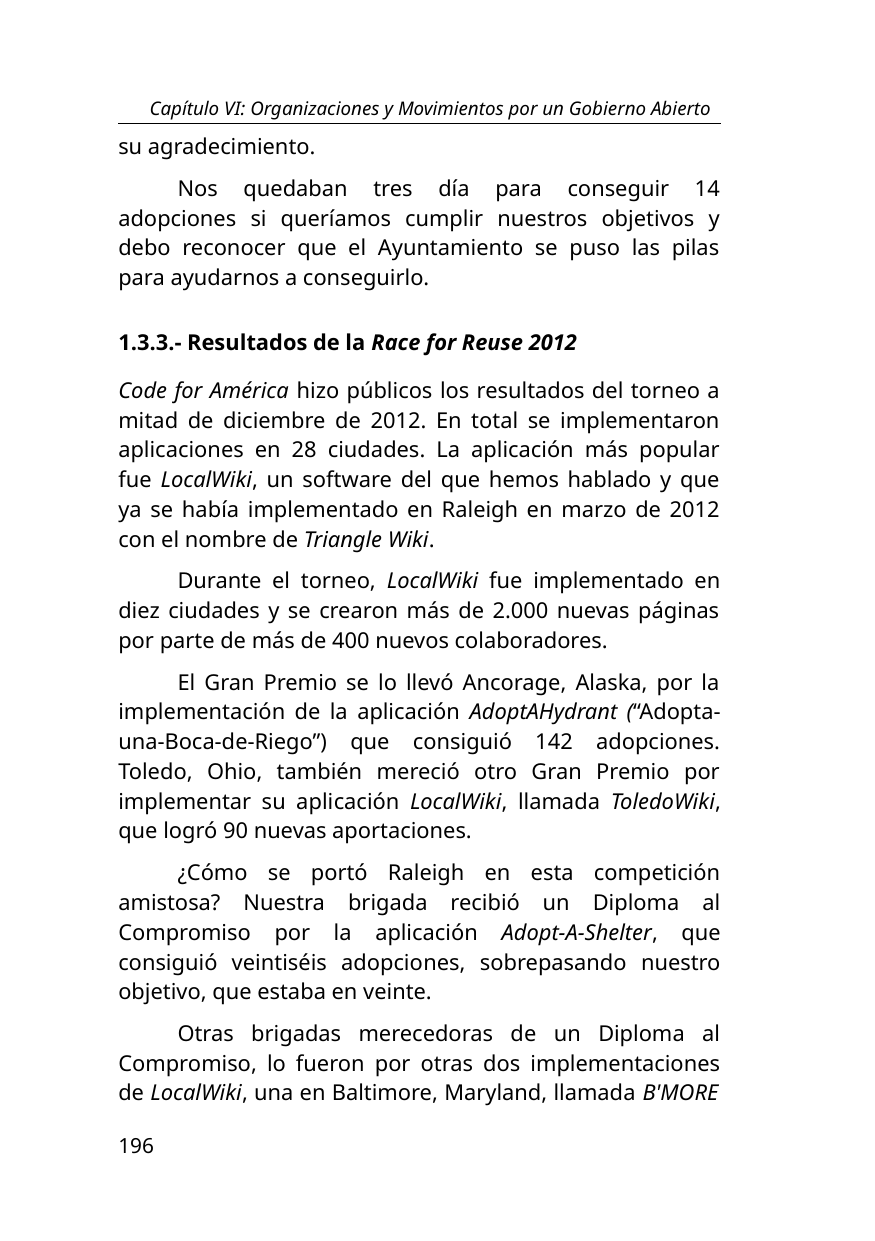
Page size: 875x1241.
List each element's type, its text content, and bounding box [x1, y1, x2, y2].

text Durante el torneo, LocalWiki fue implementado en diez ciudades y se crearon más de 2.000 nuevas páginas por parte de más de 400 nuevos colaboradores. [118, 565, 721, 655]
text Code for América hizo públicos los resultados del torneo a mi­tad de diciembre de 2012. En total se implementaron aplica­ciones en 28 ciudades. La aplicación más popular fue LocalWiki, un software del que hemos hablado y que ya se ha­bía implementado en Raleigh en marzo de 2012 con el nom­bre de Triangle Wiki. [118, 375, 721, 554]
text Otras brigadas merecedoras de un Diploma al Compro­miso, lo fueron por otras dos implementaciones de LocalWiki, una en Baltimore, Maryland, llamada B'MORE [118, 1018, 721, 1107]
subtitle 1.3.3.- Resultados de la Race for Reuse 2012 [118, 327, 721, 357]
text Nos quedaban tres día para conseguir 14 adopciones si queríamos cumplir nuestros objetivos y debo reconocer que el Ayuntamiento se puso las pilas para ayudarnos a conseguirlo. [118, 173, 721, 292]
text El Gran Premio se lo llevó Ancorage, Alaska, por la im­plementación de la aplicación AdoptAHydrant (“Adopta-una-Boca-de-Riego”) que consiguió 142 adopciones. Toledo, Ohio, también mereció otro Gran Premio por implementar su apli­cación LocalWiki, llamada ToledoWiki, que logró 90 nuevas aportaciones. [118, 667, 721, 845]
text su agradeci­miento. [118, 131, 721, 161]
text ¿Cómo se portó Raleigh en esta competición amistosa? Nuestra brigada recibió un Diploma al Compromiso por la aplicación Adopt-A-Shelter, que consiguió veintiséis adopcio­nes, sobrepasando nuestro objetivo, que estaba en veinte. [118, 857, 721, 1006]
